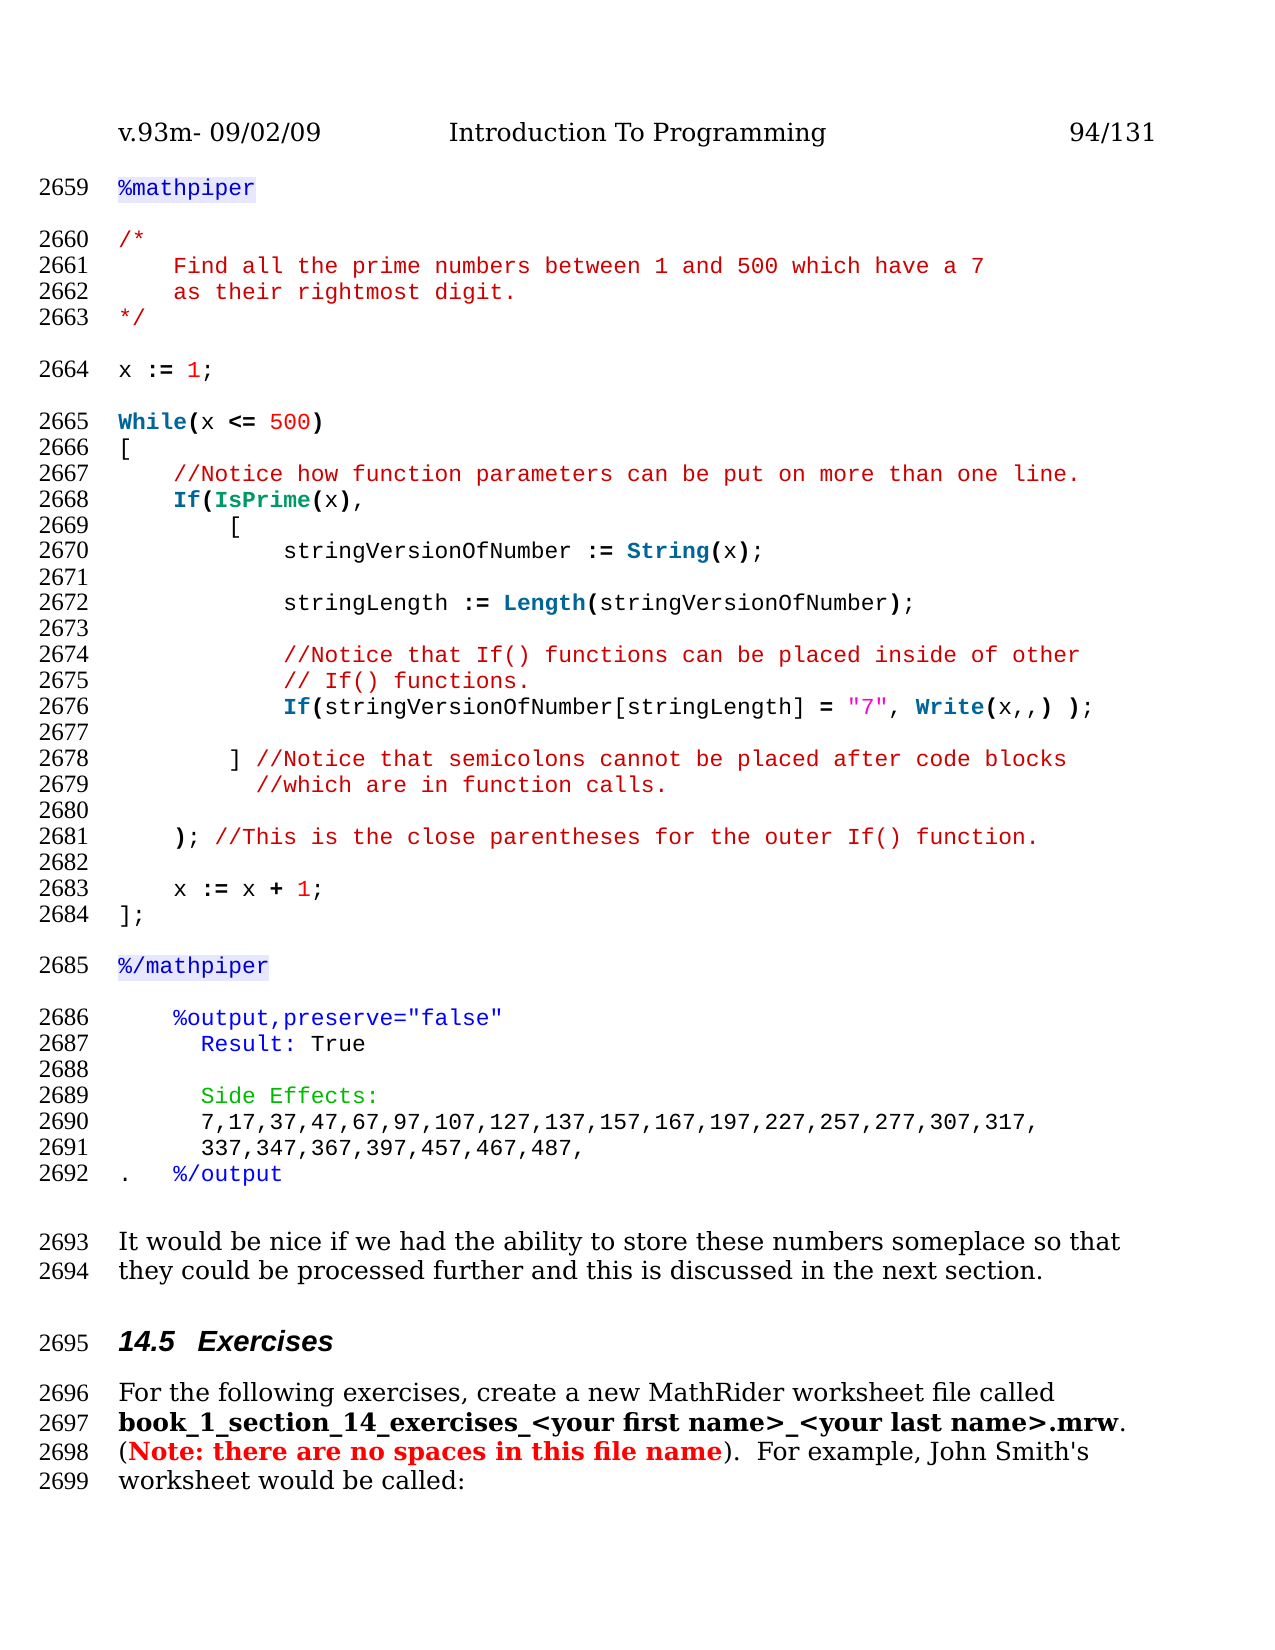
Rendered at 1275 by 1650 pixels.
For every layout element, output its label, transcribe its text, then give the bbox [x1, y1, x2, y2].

text If(stringVersionOfNumber[stringLength] = "7", Write(x,,) ); [118, 696, 1157, 721]
subtitle Exercises [118, 1324, 1157, 1358]
text stringVersionOfNumber := String(x); [118, 540, 1157, 566]
text x := 1; [118, 358, 1157, 384]
text stringLength := Length(stringVersionOfNumber); [118, 592, 1157, 618]
text x := x + 1; [118, 877, 1157, 903]
text //which are in function calls. [118, 773, 1157, 799]
text //Notice that If() functions can be placed inside of other [118, 644, 1157, 669]
text %/mathpiper [118, 955, 1157, 981]
text Side Effects: [118, 1084, 1157, 1111]
text // If() functions. [118, 669, 1157, 696]
text Result: True [118, 1033, 1157, 1059]
text ]; [118, 903, 1157, 929]
text ); //This is the close parentheses for the outer If() function. [118, 825, 1157, 851]
text //Notice how function parameters can be put on more than one line. [118, 462, 1157, 488]
text [ [118, 514, 1157, 540]
text %output,preserve="false" [118, 1007, 1157, 1033]
text It would be nice if we had the ability to store these numbers someplace so that they could be processed further and this is discussed in the next section. [118, 1227, 1157, 1285]
text Find all the prime numbers between 1 and 500 which have a 7 [118, 254, 1157, 281]
text For the following exercises, create a new MathRider worksheet file called book_1_section_14_exercises_<your first name>_<your last name>.mrw. (Note: there are no spaces in this file name). For example, John Smith's worksheet would be called: [118, 1379, 1157, 1496]
text %mathpiper [118, 177, 1157, 203]
text */ [118, 306, 1157, 332]
text 7,17,37,47,67,97,107,127,137,157,167,197,227,257,277,307,317, [118, 1111, 1157, 1136]
text ] //Notice that semicolons cannot be placed after code blocks [118, 747, 1157, 773]
text [ [118, 436, 1157, 462]
text If(IsPrime(x), [118, 488, 1157, 514]
text . %/output [118, 1162, 1157, 1188]
text as their rightmost digit. [118, 281, 1157, 306]
text While(x <= 500) [118, 410, 1157, 436]
text /* [118, 229, 1157, 254]
text 337,347,367,397,457,467,487, [118, 1136, 1157, 1162]
